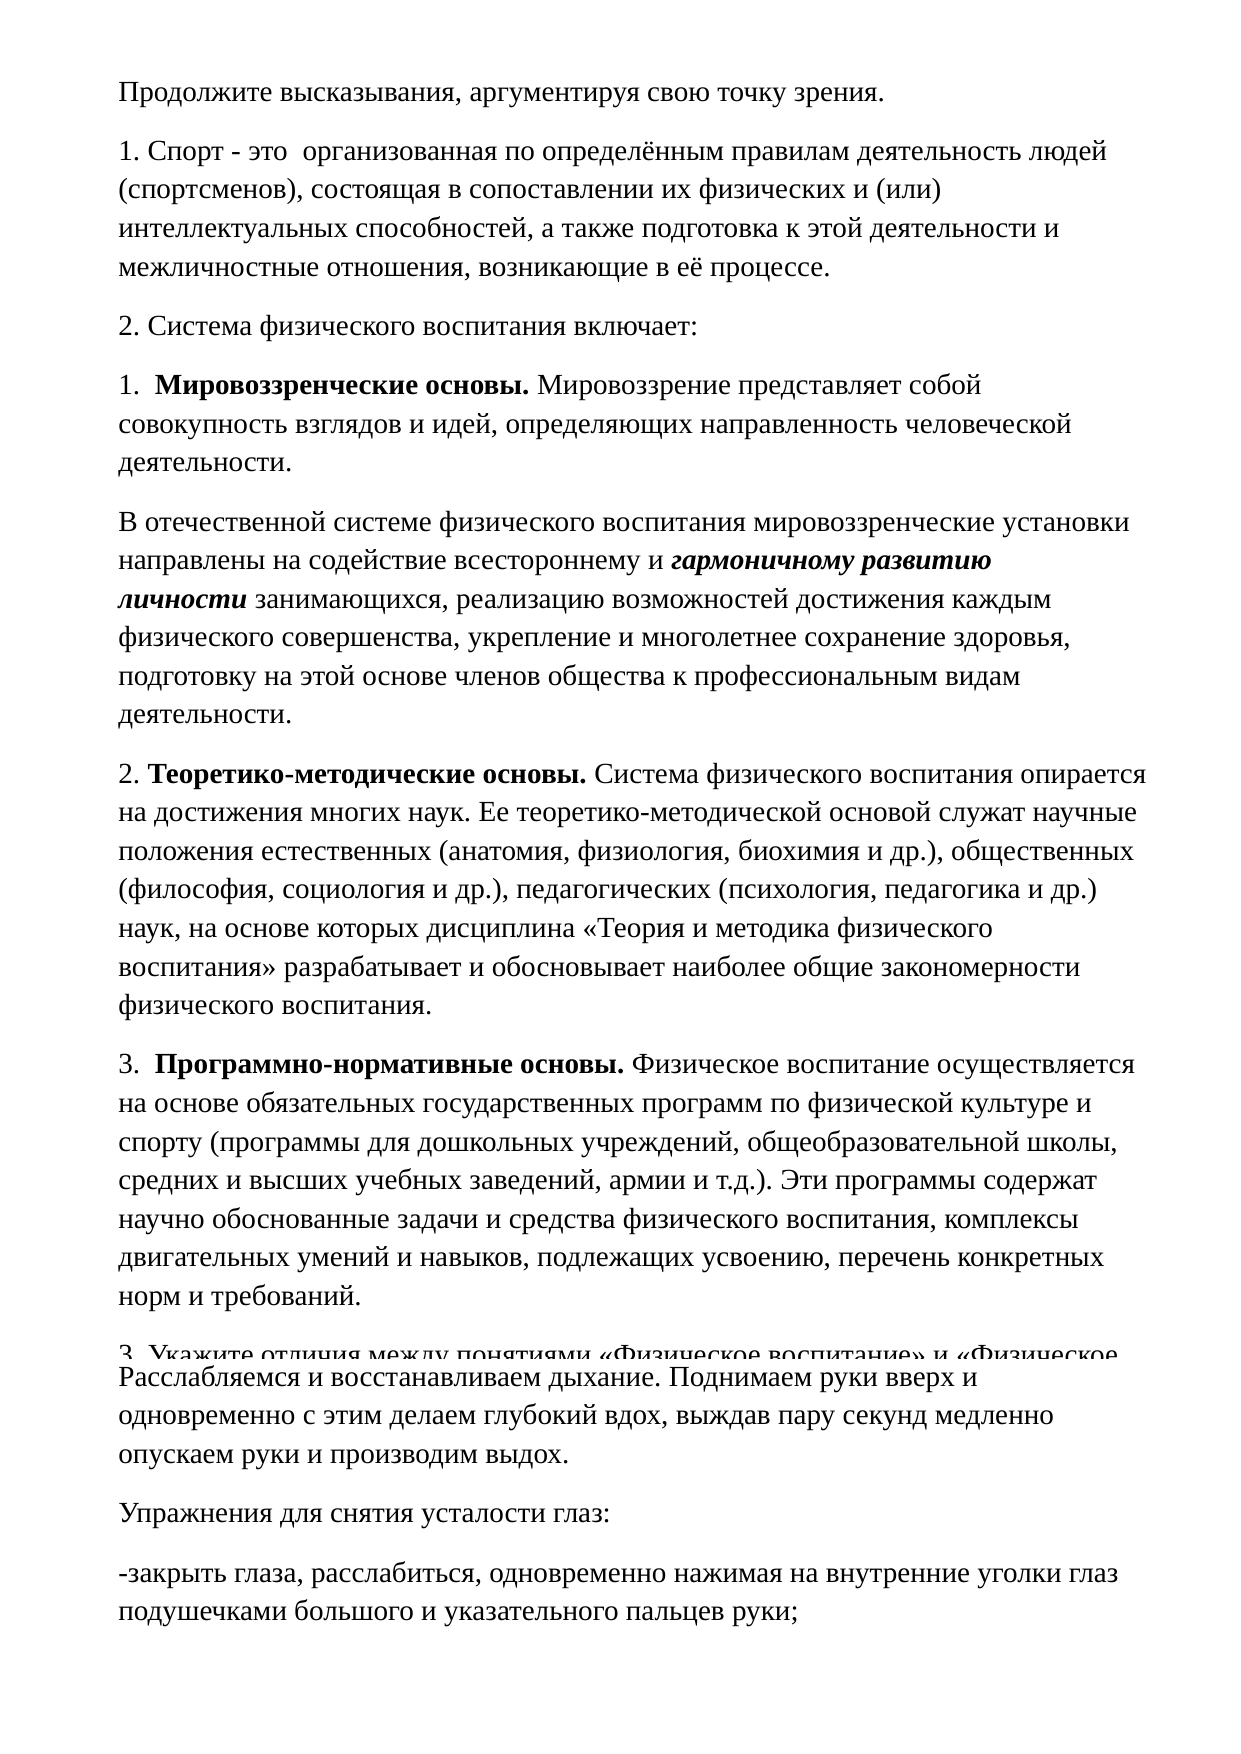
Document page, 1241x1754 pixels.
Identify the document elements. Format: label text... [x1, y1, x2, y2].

text -закрыть глаза, расслабиться, одновременно нажимая на внутренние уголки глаз подушечками большого и указательного пальцев руки; [118, 1555, 1152, 1627]
text Расслабляемся и восстанавливаем дыхание. Поднимаем руки вверх и одновременно с этим делаем глубокий вдох, выждав пару секунд медленно опускаем руки и производим выдох. [118, 1359, 1152, 1469]
text Упражнения для снятия усталости глаз: [118, 1495, 1152, 1529]
